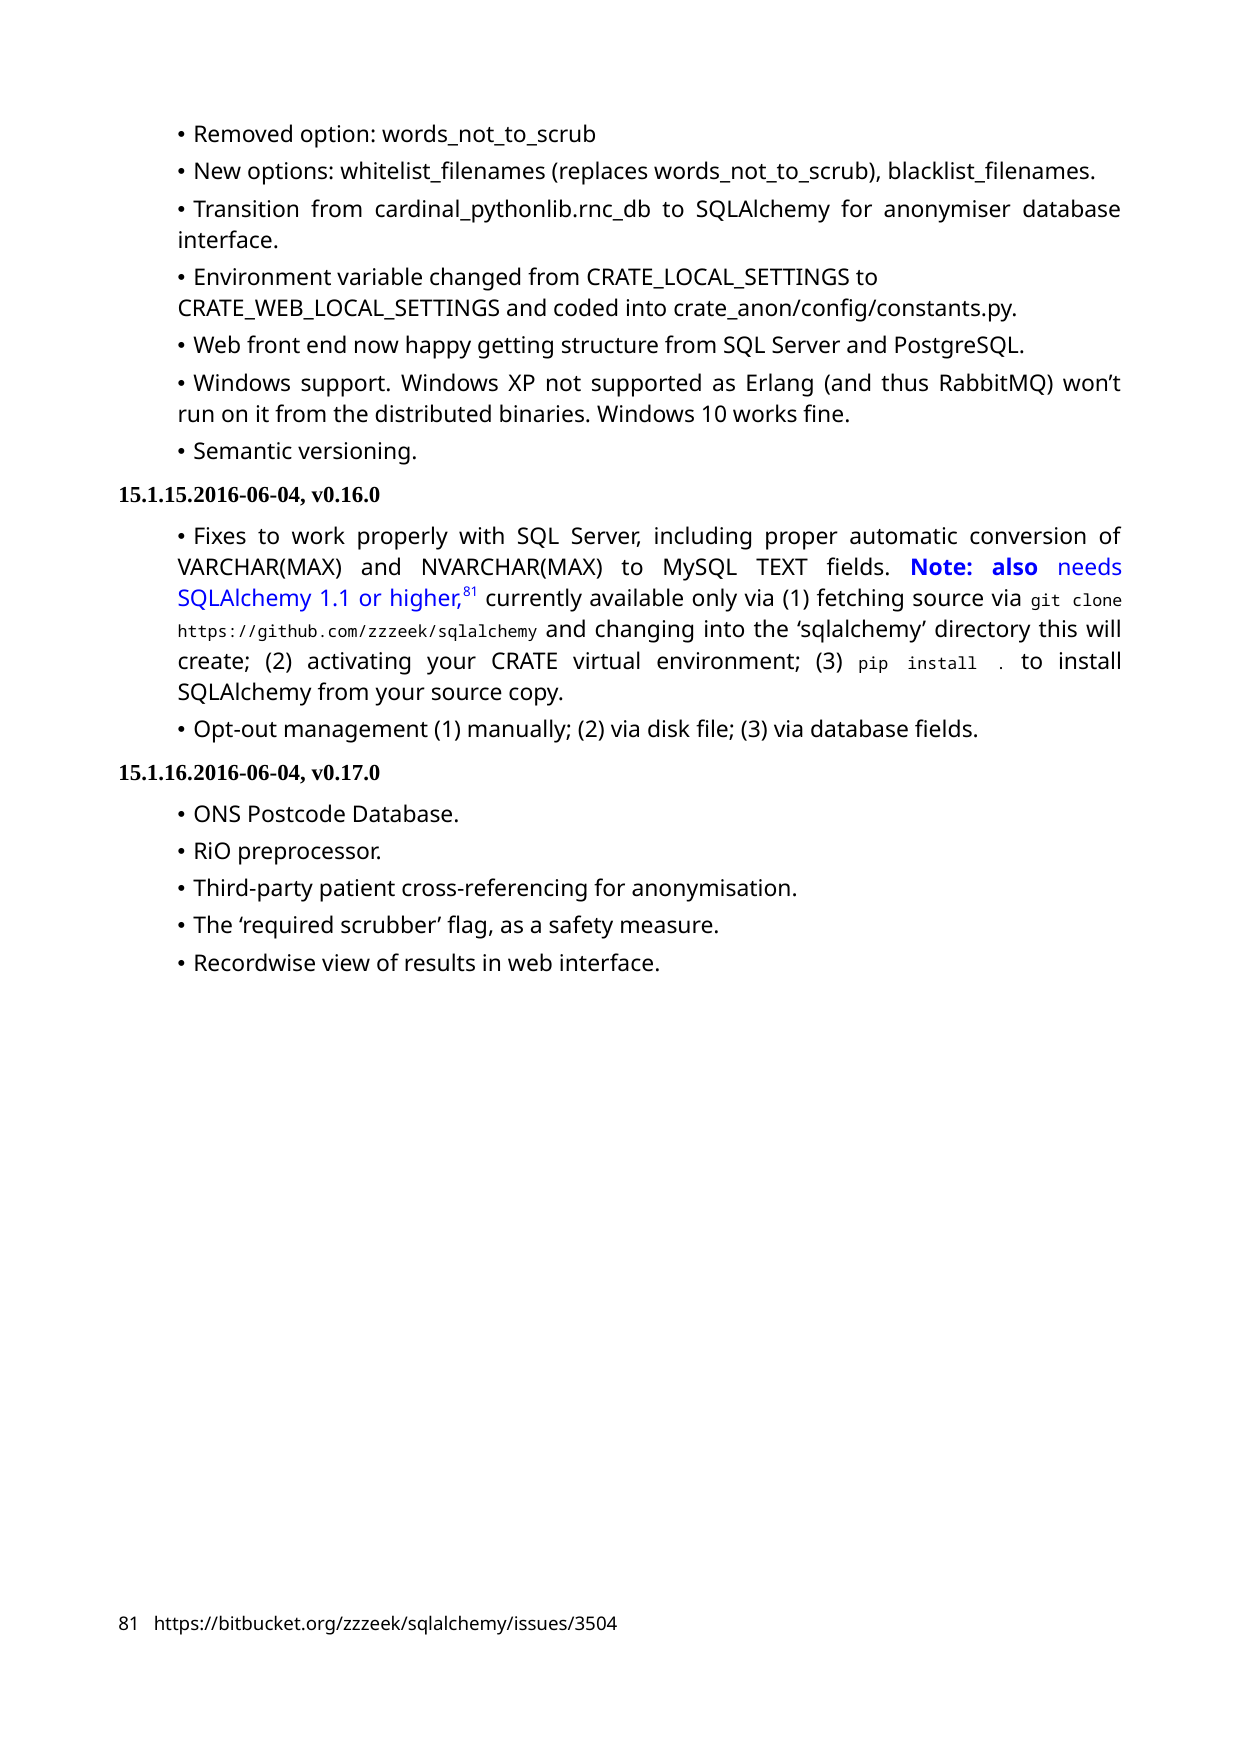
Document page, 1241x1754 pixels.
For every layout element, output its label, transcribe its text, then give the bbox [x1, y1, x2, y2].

list Semantic versioning. [177, 435, 1122, 466]
list New options: whitelist_filenames (replaces words_not_to_scrub), blacklist_filenames. [177, 155, 1122, 187]
list Environment variable changed from CRATE_LOCAL_SETTINGS to CRATE_WEB_LOCAL_SETTINGS and coded into crate_anon/config/constants.py. [177, 261, 1122, 323]
list Fixes to work properly with SQL Server, including proper automatic conversion of VARCHAR(MAX) and NVARCHAR(MAX) to MySQL TEXT fields. Note: also needs SQLAlchemy 1.1 or higher, currently available only via (1) fetching source via git clone https://github.com/zzzeek/sqlalchemy and changing into the ‘sqlalchemy’ directory this will create; (2) activating your CRATE virtual environment; (3) pip install . to install SQLAlchemy from your source copy. [177, 520, 1122, 707]
list Recordwise view of results in web interface. [177, 947, 1122, 978]
list Web front end now happy getting structure from SQL Server and PostgreSQL. [177, 329, 1122, 361]
list Third-party patient cross-referencing for anonymisation. [177, 872, 1122, 903]
list RiO preprocessor. [177, 835, 1122, 866]
list https://bitbucket.org/zzzeek/sqlalchemy/issues/3504 [118, 1610, 1122, 1636]
list Removed option: words_not_to_scrub [177, 118, 1122, 149]
subtitle 2016-06-04, v0.17.0 [118, 759, 1122, 785]
list Windows support. Windows XP not supported as Erlang (and thus RabbitMQ) won’t run on it from the distributed binaries. Windows 10 works fine. [177, 367, 1122, 429]
list Transition from cardinal_pythonlib.rnc_db to SQLAlchemy for anonymiser database interface. [177, 192, 1122, 255]
list Opt-out management (1) manually; (2) via disk file; (3) via database fields. [177, 713, 1122, 744]
subtitle 2016-06-04, v0.16.0 [118, 481, 1122, 507]
list The ‘required scrubber’ flag, as a safety measure. [177, 909, 1122, 941]
list ONS Postcode Database. [177, 798, 1122, 829]
